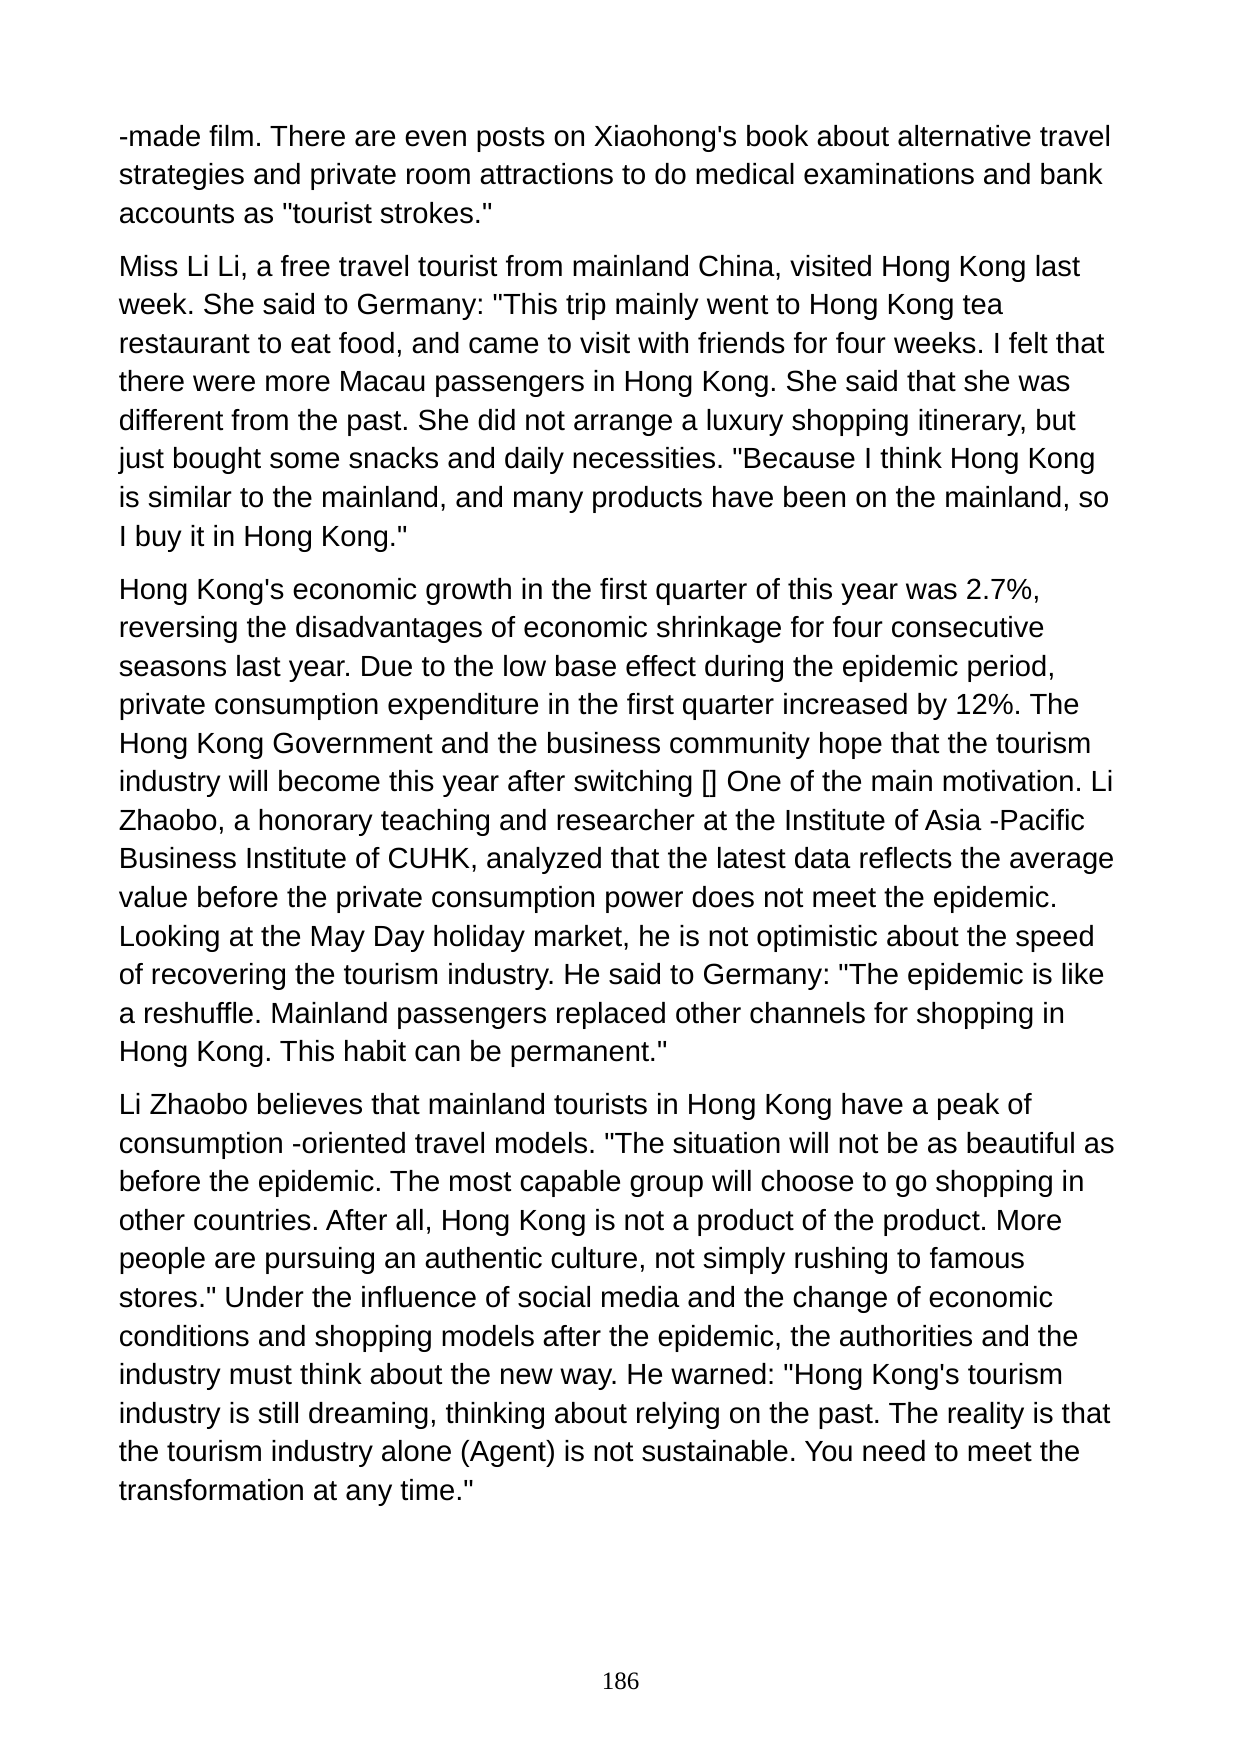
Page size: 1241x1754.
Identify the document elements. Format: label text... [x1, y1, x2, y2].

text Li Zhaobo believes that mainland tourists in Hong Kong have a peak of consumption -oriented travel models. "The situation will not be as beautiful as before the epidemic. The most capable group will choose to go shopping in other countries. After all, Hong Kong is not a product of the product. More people are pursuing an authentic culture, not simply rushing to famous stores." Under the influence of social media and the change of economic conditions and shopping models after the epidemic, the authorities and the industry must think about the new way. He warned: "Hong Kong's tourism industry is still dreaming, thinking about relying on the past. The reality is that the tourism industry alone (Agent) is not sustainable. You need to meet the transformation at any time." [118, 1087, 1122, 1506]
text -made film. There are even posts on Xiaohong's book about alternative travel strategies and private room attractions to do medical examinations and bank accounts as "tourist strokes." [118, 118, 1122, 229]
text Miss Li Li, a free travel tourist from mainland China, visited Hong Kong last week. She said to Germany: "This trip mainly went to Hong Kong tea restaurant to eat food, and came to visit with friends for four weeks. I felt that there were more Macau passengers in Hong Kong. She said that she was different from the past. She did not arrange a luxury shopping itinerary, but just bought some snacks and daily necessities. "Because I think Hong Kong is similar to the mainland, and many products have been on the mainland, so I buy it in Hong Kong." [118, 249, 1122, 552]
text Hong Kong's economic growth in the first quarter of this year was 2.7%, reversing the disadvantages of economic shrinkage for four consecutive seasons last year. Due to the low base effect during the epidemic period, private consumption expenditure in the first quarter increased by 12%. The Hong Kong Government and the business community hope that the tourism industry will become this year after switching [] One of the main motivation. Li Zhaobo, a honorary teaching and researcher at the Institute of Asia -Pacific Business Institute of CUHK, analyzed that the latest data reflects the average value before the private consumption power does not meet the epidemic. Looking at the May Day holiday market, he is not optimistic about the speed of recovering the tourism industry. He said to Germany: "The epidemic is like a reshuffle. Mainland passengers replaced other channels for shopping in Hong Kong. This habit can be permanent." [118, 572, 1122, 1068]
